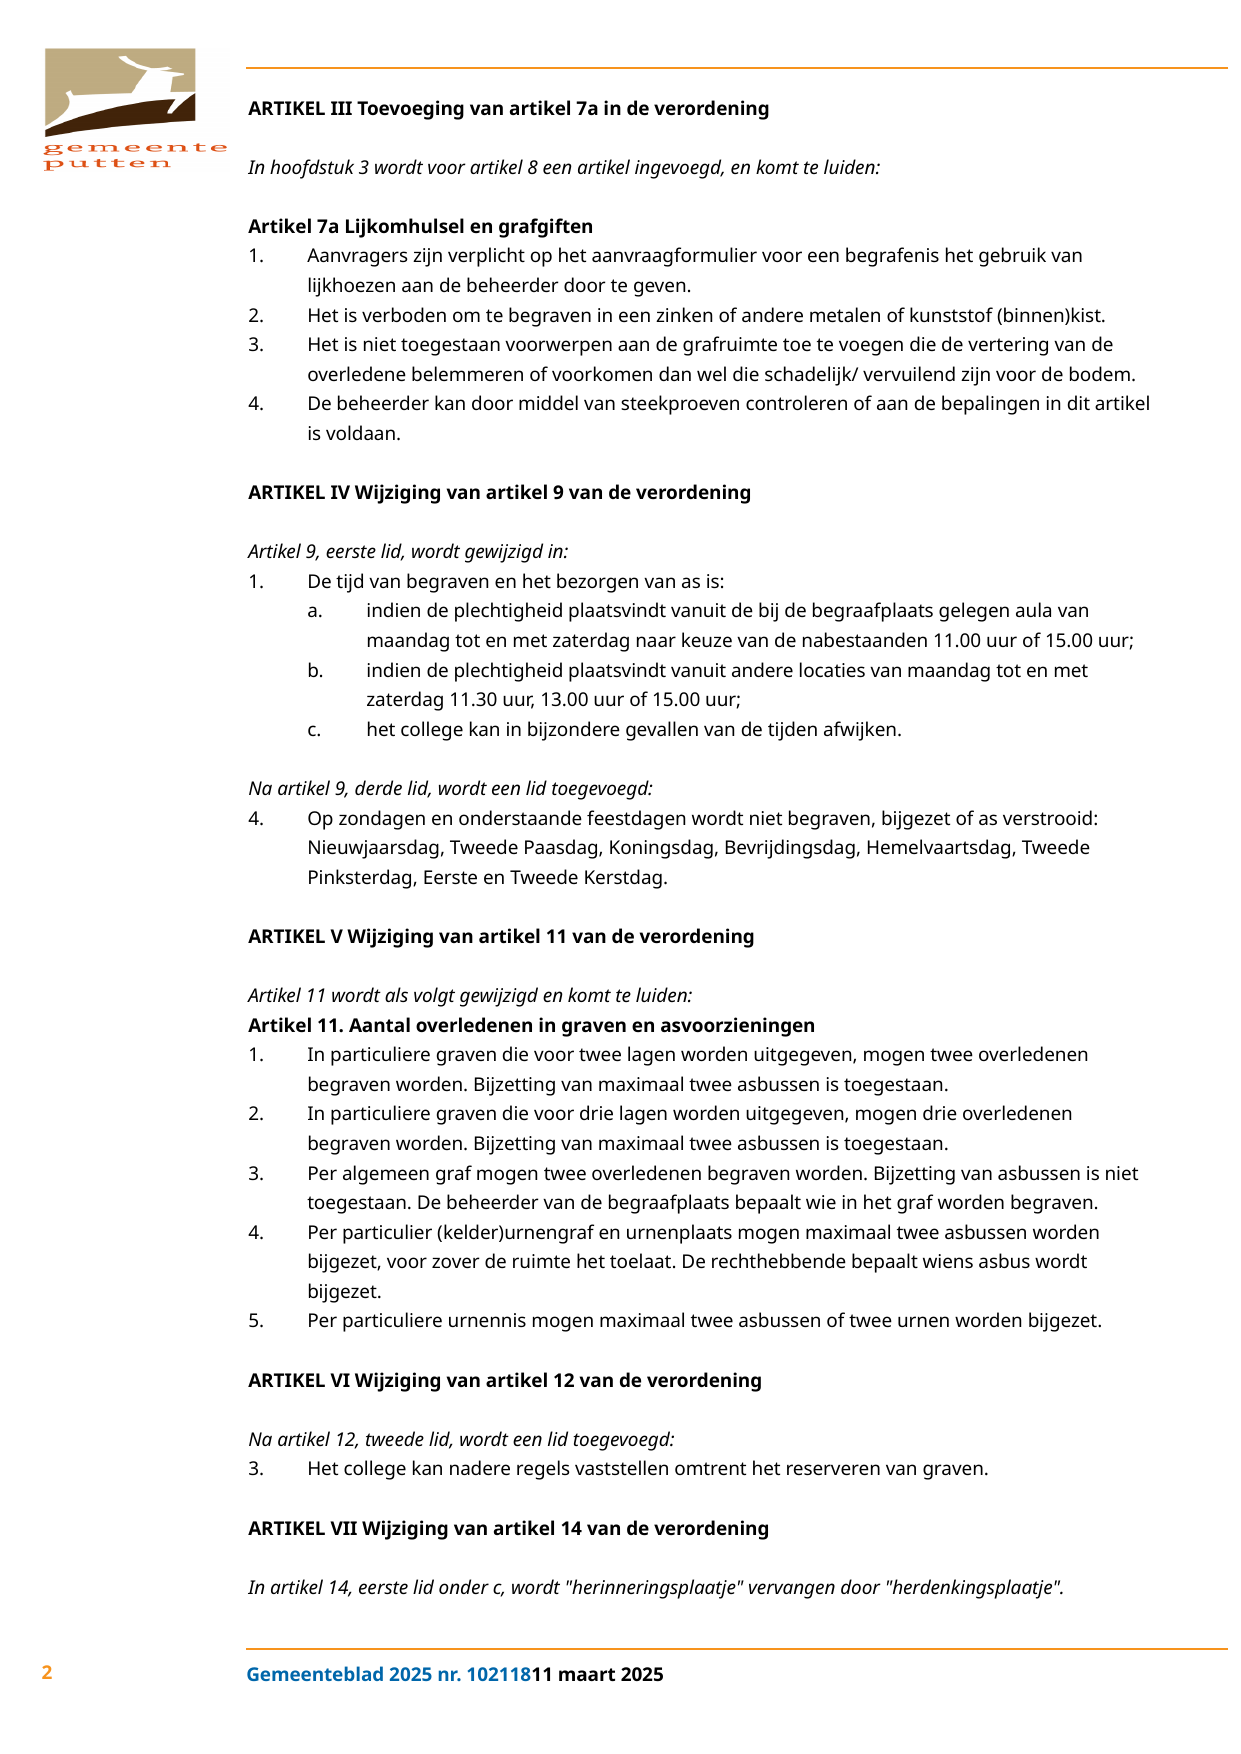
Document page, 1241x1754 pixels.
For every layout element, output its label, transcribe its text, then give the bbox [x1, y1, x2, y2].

picture [41, 47, 231, 172]
text ARTIKEL VII Wijziging van artikel 14 van de verordening [248, 1515, 1152, 1541]
text Artikel 11. Aantal overledenen in graven en asvoorzieningen [248, 1012, 1152, 1038]
text ARTIKEL IV Wijziging van artikel 9 van de verordening [248, 479, 1152, 505]
list indien de plechtigheid plaatsvindt vanuit andere locaties van maandag tot en met zaterdag 11.30 uur, 13.00 uur of 15.00 uur; [307, 657, 1152, 712]
list Per particulier (kelder)urnengraf en urnenplaats mogen maximaal twee asbussen worden bijgezet, voor zover de ruimte het toelaat. De rechthebbende bepaalt wiens asbus wordt bijgezet. [248, 1219, 1152, 1304]
list indien de plechtigheid plaatsvindt vanuit de bij de begraafplaats gelegen aula van maandag tot en met zaterdag naar keuze van de nabestaanden 11.00 uur of 15.00 uur; [307, 598, 1152, 653]
list In particuliere graven die voor drie lagen worden uitgegeven, mogen drie overledenen begraven worden. Bijzetting van maximaal twee asbussen is toegestaan. [248, 1101, 1152, 1156]
list In particuliere graven die voor twee lagen worden uitgegeven, mogen twee overledenen begraven worden. Bijzetting van maximaal twee asbussen is toegestaan. [248, 1041, 1152, 1097]
list Aanvragers zijn verplicht op het aanvraagformulier voor een begrafenis het gebruik van lijkhoezen aan de beheerder door te geven. [248, 243, 1152, 298]
list De beheerder kan door middel van steekproeven controleren of aan de bepalingen in dit artikel is voldaan. [248, 391, 1152, 446]
text Na artikel 9, derde lid, wordt een lid toegevoegd: [248, 775, 1152, 801]
list Het is verboden om te begraven in een zinken of andere metalen of kunststof (binnen)kist. [248, 302, 1152, 328]
text ARTIKEL VI Wijziging van artikel 12 van de verordening [248, 1367, 1152, 1393]
list De tijd van begraven en het bezorgen van as is: [248, 568, 1152, 594]
text Na artikel 12, tweede lid, wordt een lid toegevoegd: [248, 1426, 1152, 1452]
list Per particuliere urnennis mogen maximaal twee asbussen of twee urnen worden bijgezet. [248, 1308, 1152, 1333]
list Op zondagen en onderstaande feestdagen wordt niet begraven, bijgezet of as verstrooid: Nieuwjaarsdag, Tweede Paasdag, Koningsdag, Bevrijdingsdag, Hemelvaartsdag, Tweede Pinksterdag, Eerste en Tweede Kerstdag. [248, 805, 1152, 890]
list Het college kan nadere regels vaststellen omtrent het reserveren van graven. [248, 1456, 1152, 1481]
text ARTIKEL III Toevoeging van artikel 7a in de verordening [248, 95, 1152, 121]
text ARTIKEL V Wijziging van artikel 11 van de verordening [248, 923, 1152, 949]
text In hoofdstuk 3 wordt voor artikel 8 een artikel ingevoegd, en komt te luiden: [248, 154, 1152, 180]
text Artikel 11 wordt als volgt gewijzigd en komt te luiden: [248, 982, 1152, 1008]
list Het is niet toegestaan voorwerpen aan de grafruimte toe te voegen die de vertering van de overledene belemmeren of voorkomen dan wel die schadelijk/ vervuilend zijn voor de bodem. [248, 331, 1152, 387]
list het college kan in bijzondere gevallen van de tijden afwijken. [307, 716, 1152, 742]
text In artikel 14, eerste lid onder c, wordt "herinneringsplaatje" vervangen door "herdenkingsplaatje". [248, 1574, 1152, 1600]
list Per algemeen graf mogen twee overledenen begraven worden. Bijzetting van asbussen is niet toegestaan. De beheerder van de begraafplaats bepaalt wie in het graf worden begraven. [248, 1160, 1152, 1215]
text Artikel 7a Lijkomhulsel en grafgiften [248, 213, 1152, 239]
text Artikel 9, eerste lid, wordt gewijzigd in: [248, 538, 1152, 564]
